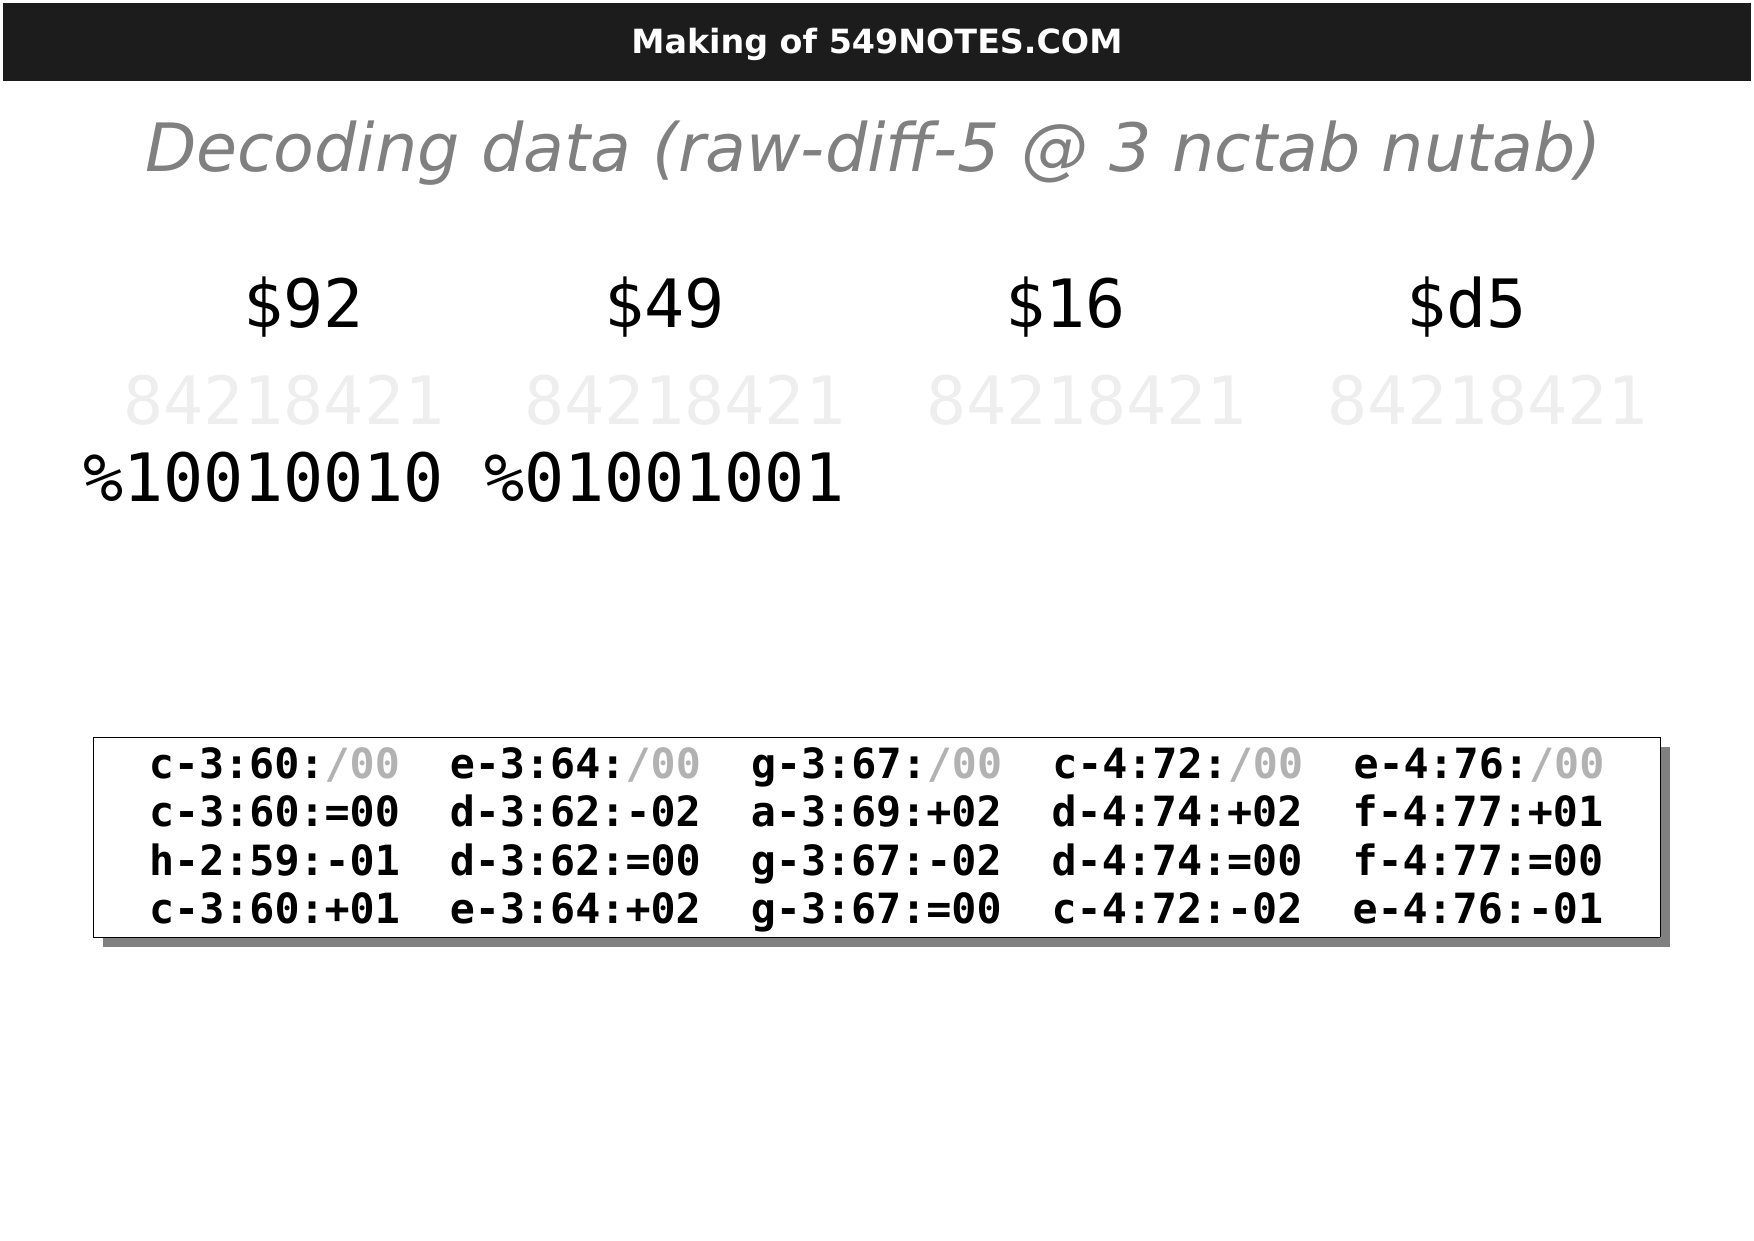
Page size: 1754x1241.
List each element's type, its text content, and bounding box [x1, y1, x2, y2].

text %10010010 %01001001 [3, 440, 1751, 517]
text 0 0 0 0 0 [3, 614, 1751, 692]
text ########### ########## ################### ########## ########### [3, 517, 1751, 537]
text Decoding data (raw-diff-5 @ 3 nctab nutab) [3, 110, 1751, 188]
text $92 $49 $16 $d5 [3, 265, 1751, 343]
text 84218421 84218421 84218421 84218421 [3, 362, 1751, 440]
table_header c-3:60:/00 e-3:64:/00 g-3:67:/00 c-4:72:/00 e-4:76:/00 c-3:60:=00 d-3:62:-02 a-3:69:+02 d-4:74:+02 f-4:77:+01 h-2:59:-01 d-3:62:=00 g-3:67:-02 d-4:74:=00 f-4:77:=00 c-3:60:+01 e-3:64:+02 g-3:67:=00 c-4:72:-02 e-4:76:-01 [87, 731, 1676, 953]
text 4 4 4 4 4 [3, 537, 1751, 614]
